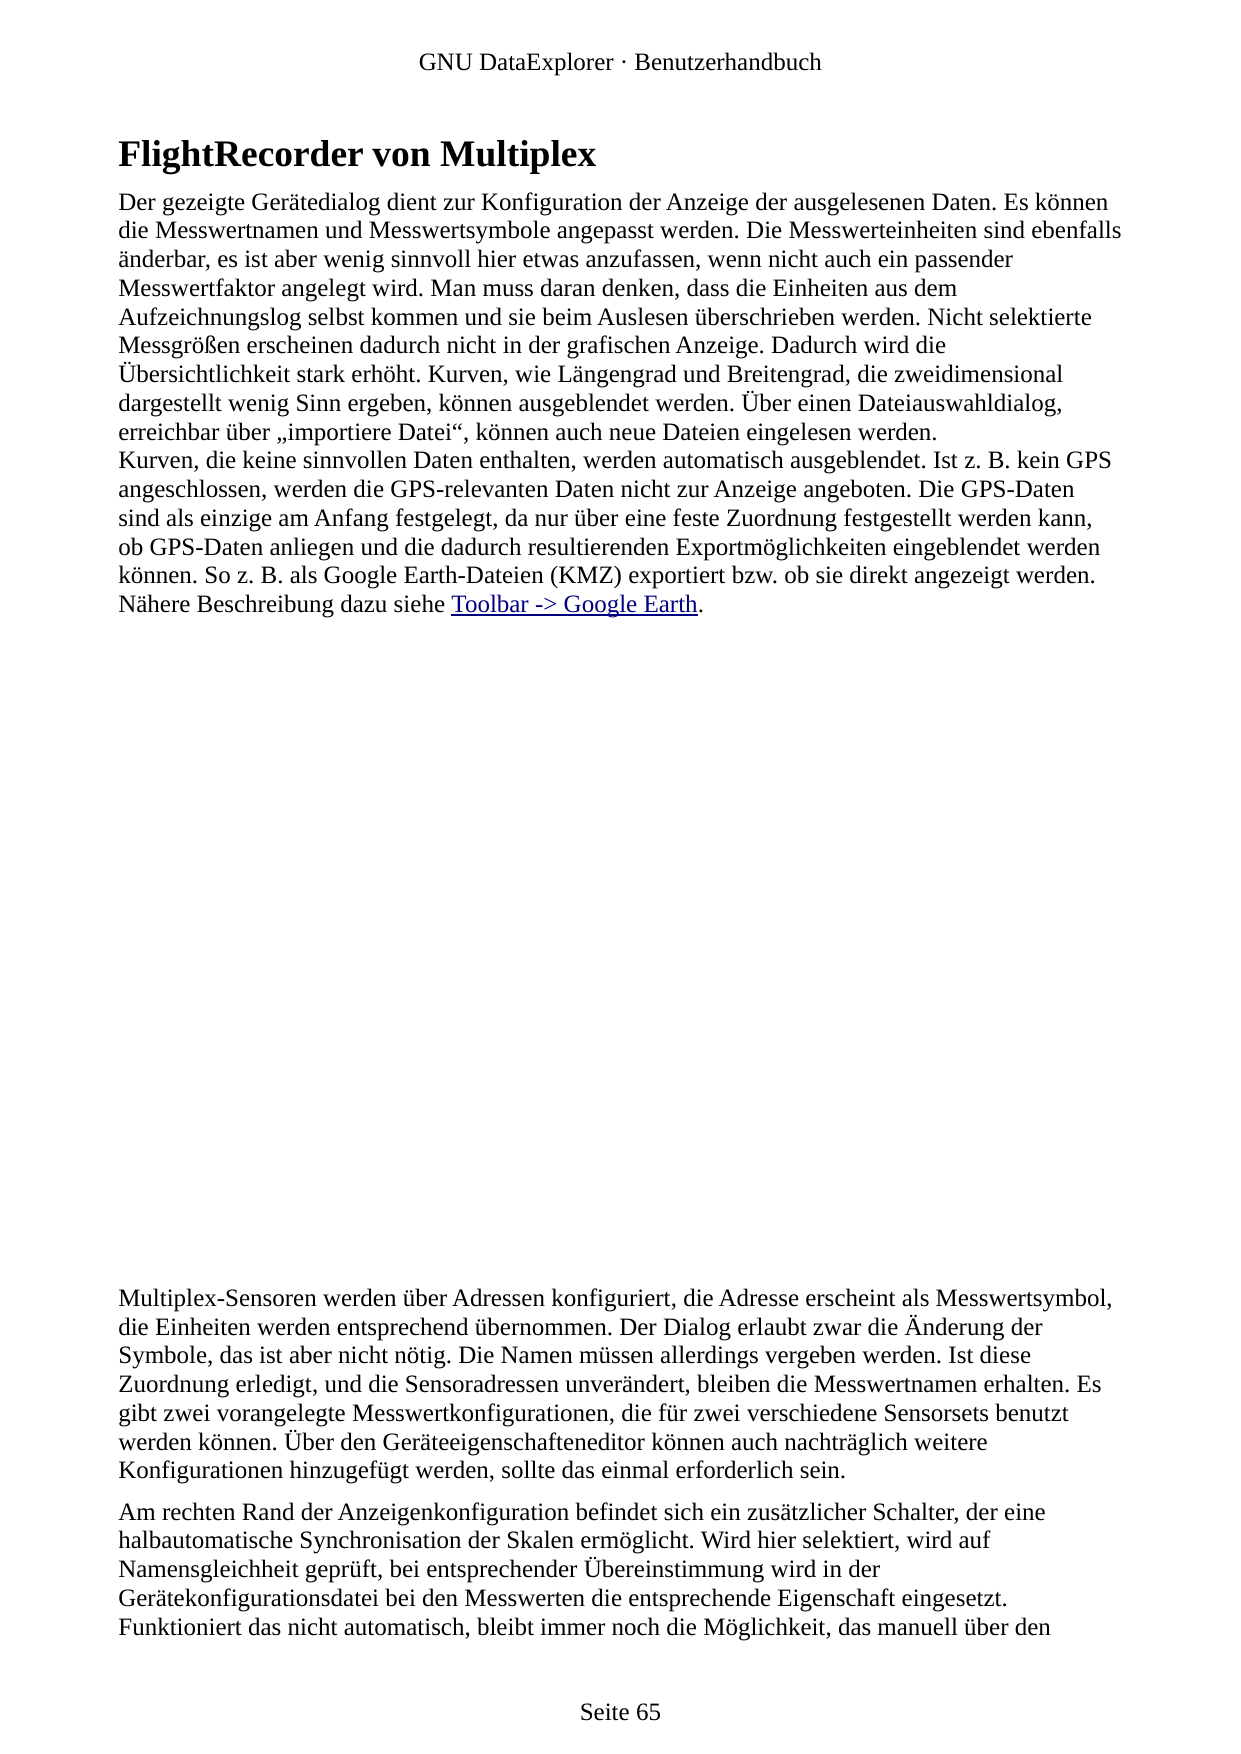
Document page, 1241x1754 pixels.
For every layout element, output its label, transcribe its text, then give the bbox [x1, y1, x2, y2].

subtitle FlightRecorder von Multiplex [118, 131, 1122, 174]
text Am rechten Rand der Anzeigenkonfiguration befindet sich ein zusätzlicher Schalter, der eine halbautomatische Synchronisation der Skalen ermöglicht. Wird hier selektiert, wird auf Namensgleichheit geprüft, bei entsprechender Übereinstimmung wird in der Gerätekonfigurationsdatei bei den Messwerten die entsprechende Eigenschaft eingesetzt. Funktioniert das nicht automatisch, bleibt immer noch die Möglichkeit, das manuell über den [118, 1497, 1122, 1641]
text Der gezeigte Gerätedialog dient zur Konfiguration der Anzeige der ausgelesenen Daten. Es können die Messwertnamen und Messwertsymbole angepasst werden. Die Messwerteinheiten sind ebenfalls änderbar, es ist aber wenig sinnvoll hier etwas anzufassen, wenn nicht auch ein passender Messwertfaktor angelegt wird. Man muss daran denken, dass die Einheiten aus dem Aufzeichnungslog selbst kommen und sie beim Auslesen überschrieben werden. Nicht selektierte Messgrößen erscheinen dadurch nicht in der grafischen Anzeige. Dadurch wird die Übersichtlichkeit stark erhöht. Kurven, wie Längengrad und Breitengrad, die zweidimensional dargestellt wenig Sinn ergeben, können ausgeblendet werden. Über einen Dateiauswahldialog, erreichbar über „importiere Datei“, können auch neue Dateien eingelesen werden. Kurven, die keine sinnvollen Daten enthalten, werden automatisch ausgeblendet. Ist z. B. kein GPS angeschlossen, werden die GPS-relevanten Daten nicht zur Anzeige angeboten. Die GPS-Daten sind als einzige am Anfang festgelegt, da nur über eine feste Zuordnung festgestellt werden kann, ob GPS-Daten anliegen und die dadurch resultierenden Exportmöglichkeiten eingeblendet werden können. So z. B. als Google Earth-Dateien (KMZ) exportiert bzw. ob sie direkt angezeigt werden. Nähere Beschreibung dazu siehe Toolbar -> Google Earth. [118, 187, 1122, 618]
text Multiplex-Sensoren werden über Adressen konfiguriert, die Adresse erscheint als Messwertsymbol, die Einheiten werden entsprechend übernommen. Der Dialog erlaubt zwar die Änderung der Symbole, das ist aber nicht nötig. Die Namen müssen allerdings vergeben werden. Ist diese Zuordnung erledigt, und die Sensoradressen unverändert, bleiben die Messwertnamen erhalten. Es gibt zwei vorangelegte Messwertkonfigurationen, die für zwei verschiedene Sensorsets benutzt werden können. Über den Geräteeigenschafteneditor können auch nachträglich weitere Konfigurationen hinzugefügt werden, sollte das einmal erforderlich sein. [118, 1283, 1122, 1484]
